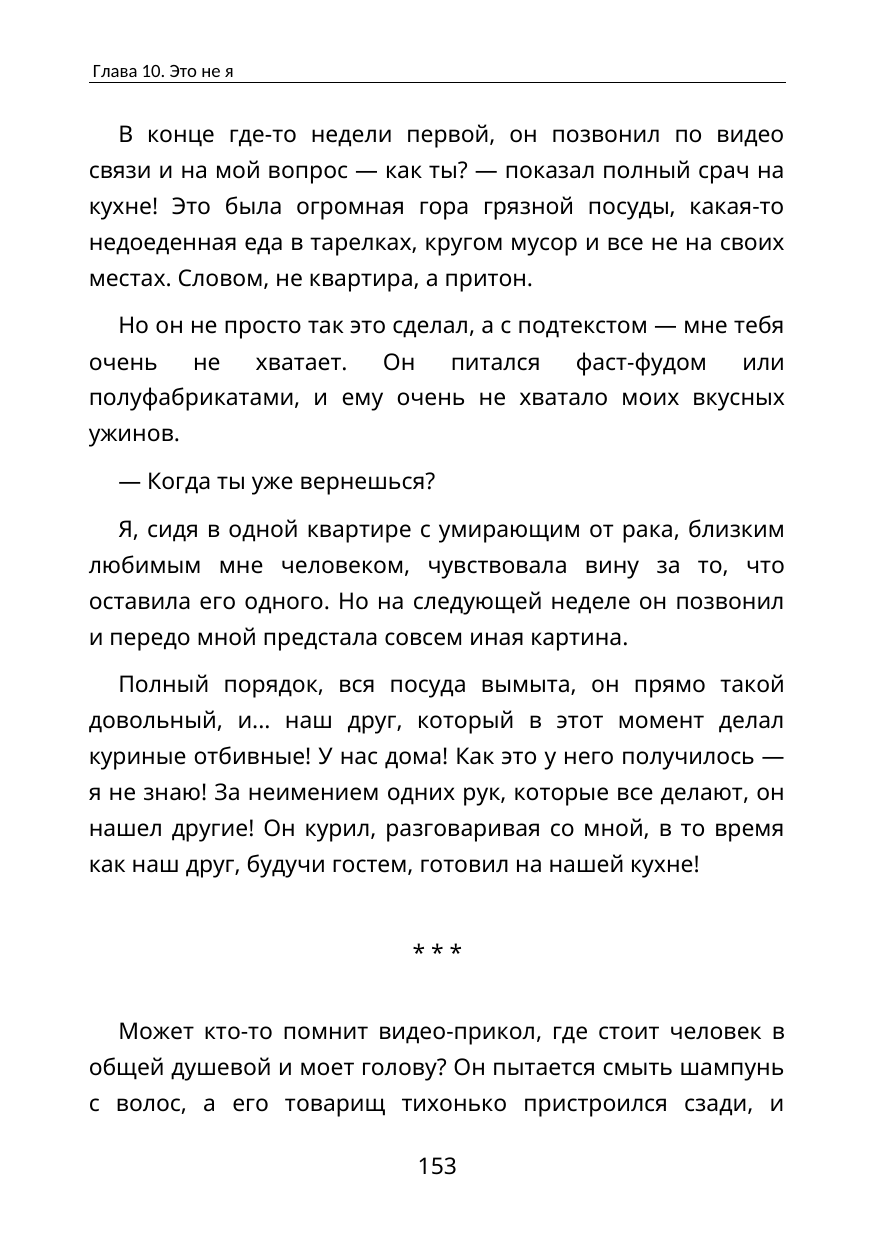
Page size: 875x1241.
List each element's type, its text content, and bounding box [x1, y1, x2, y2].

subtitle * * * [88, 937, 786, 968]
text Я, сидя в одной квартире с умирающим от рака, близким любимым мне человеком, чувствовала вину за то, что оставила его одного. Но на следующей неделе он позвонил и передо мной предстала совсем иная картина. [88, 513, 786, 652]
text Полный порядок, вся посуда вымыта, он прямо такой довольный, и... наш друг, который в этот момент делал куриные отбивные! У нас дома! Как это у него получилось — я не знаю! За неимением одних рук, которые все делают, он нашел другие! Он курил, разговаривая со мной, в то время как наш друг, будучи гостем, готовил на нашей кухне! [88, 668, 786, 879]
text Но он не просто так это сделал, а с подтекстом — мне тебя очень не хватает. Он питался фаст-фудом или полуфабрикатами, и ему очень не хватало моих вкусных ужинов. [88, 309, 786, 448]
text Может кто-то помнит видео-прикол, где стоит человек в общей душевой и моет голову? Он пытается смыть шампунь с волос, а его товарищ тихонько пристроился сзади, и [88, 1015, 786, 1118]
text В конце где-то недели первой, он позвонил по видео связи и на мой вопрос — как ты? — показал полный срач на кухне! Это была огромная гора грязной посуды, какая-то недоеденная еда в тарелках, кругом мусор и все не на своих местах. Словом, не квартира, а притон. [88, 118, 786, 293]
text — Когда ты уже вернешься? [88, 465, 786, 496]
